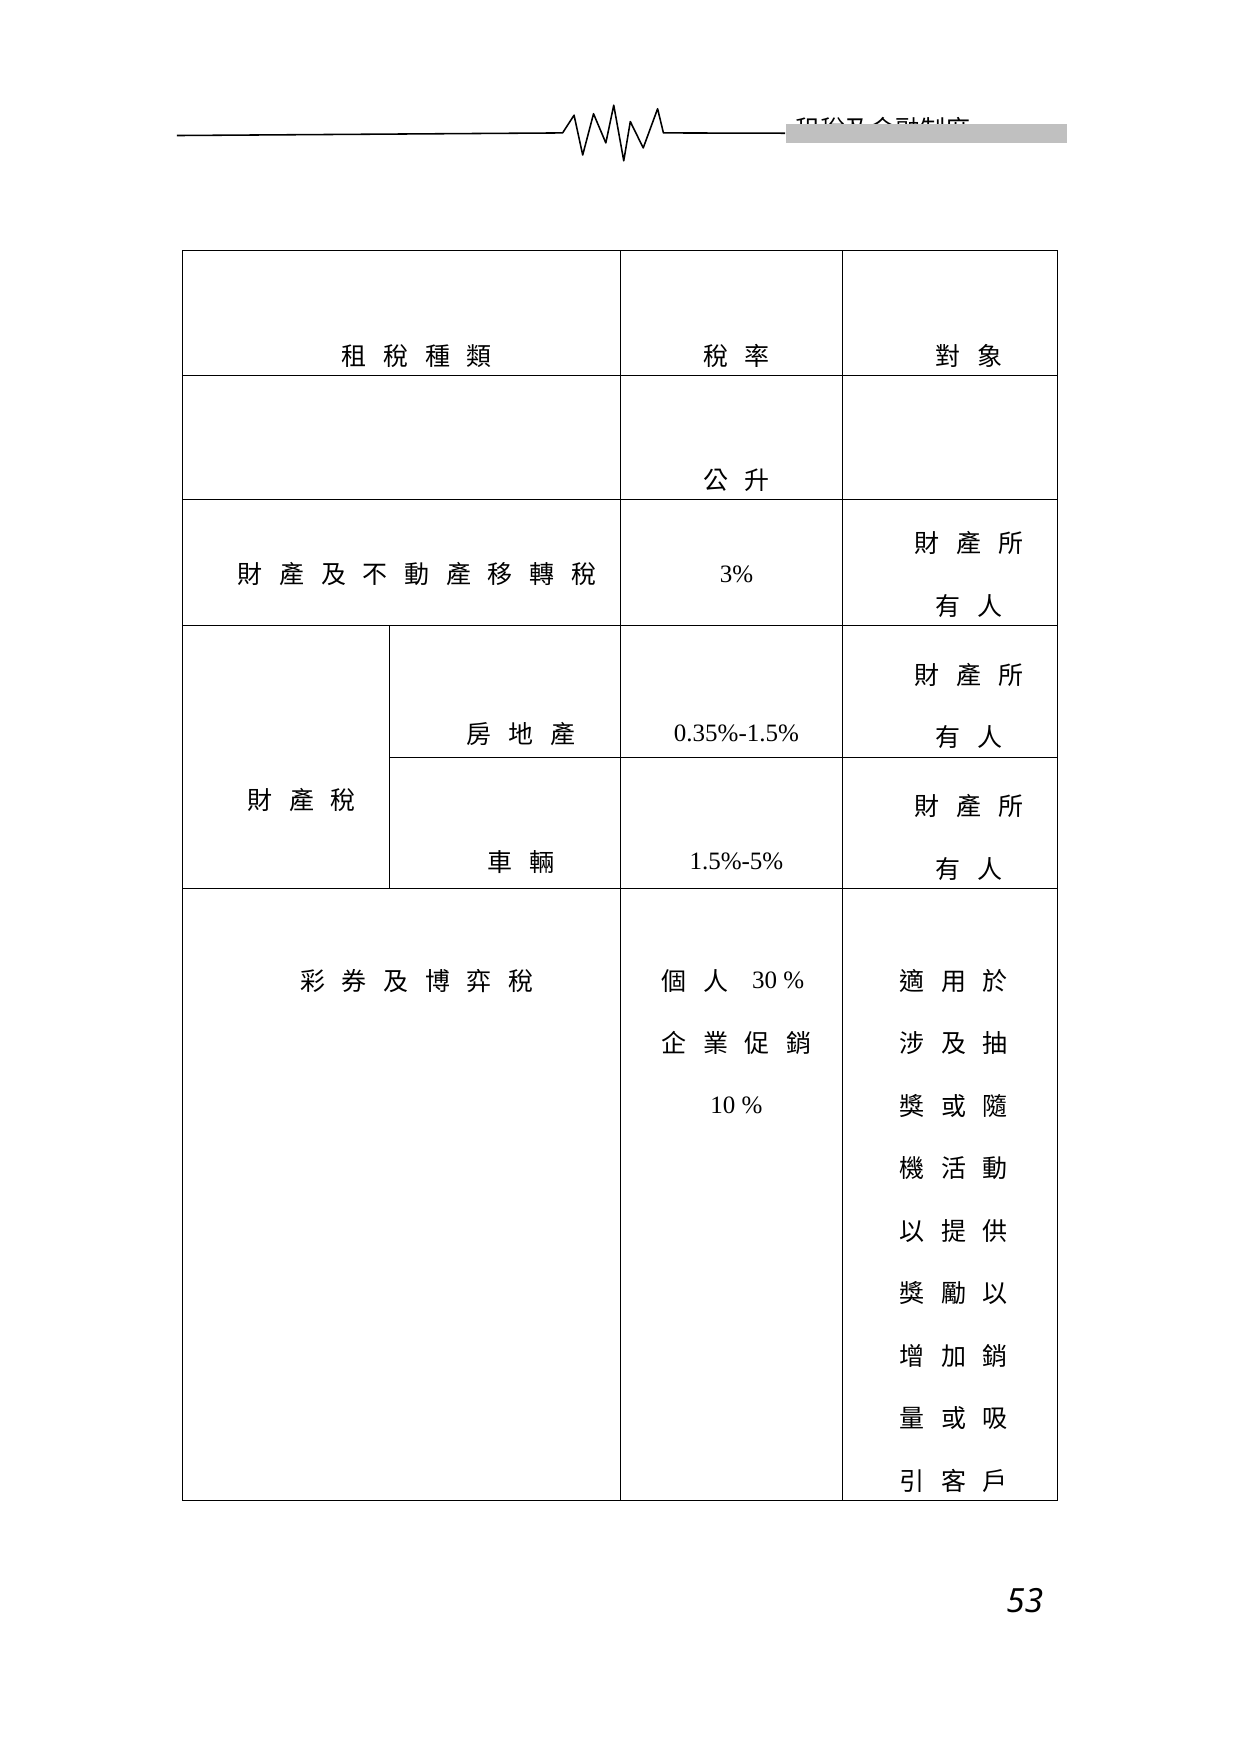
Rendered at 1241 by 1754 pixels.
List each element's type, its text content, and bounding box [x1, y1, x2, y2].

table_header 租稅種類 [183, 251, 620, 375]
table_cell 適用於涉及抽獎或隨機活動以提供獎勵以增加銷量或吸引客戶 [843, 889, 1057, 1500]
table_cell 財產所有人 [843, 500, 1057, 625]
table_cell 彩券及博弈稅 [183, 889, 620, 1500]
table_cell 0.35%-1.5% [621, 626, 842, 757]
table_header 對象 [843, 251, 1057, 375]
table_cell 1.5%-5% [621, 758, 842, 888]
table_cell 房地產 [390, 626, 620, 757]
table_cell 財產所有人 [843, 758, 1057, 888]
table_cell 3% [621, 500, 842, 625]
table_cell 車輛 [390, 758, 620, 888]
table_cell 公升 [621, 376, 842, 499]
table_cell [843, 376, 1057, 499]
table_cell 個人30 % 企業促銷10 % [621, 889, 842, 1500]
table_cell [183, 376, 620, 499]
table_cell 財產稅 [183, 626, 389, 888]
table_header 稅率 [621, 251, 842, 375]
table_cell 財產及不動產移轉稅 [183, 500, 620, 625]
table_cell 財產所有人 [843, 626, 1057, 757]
